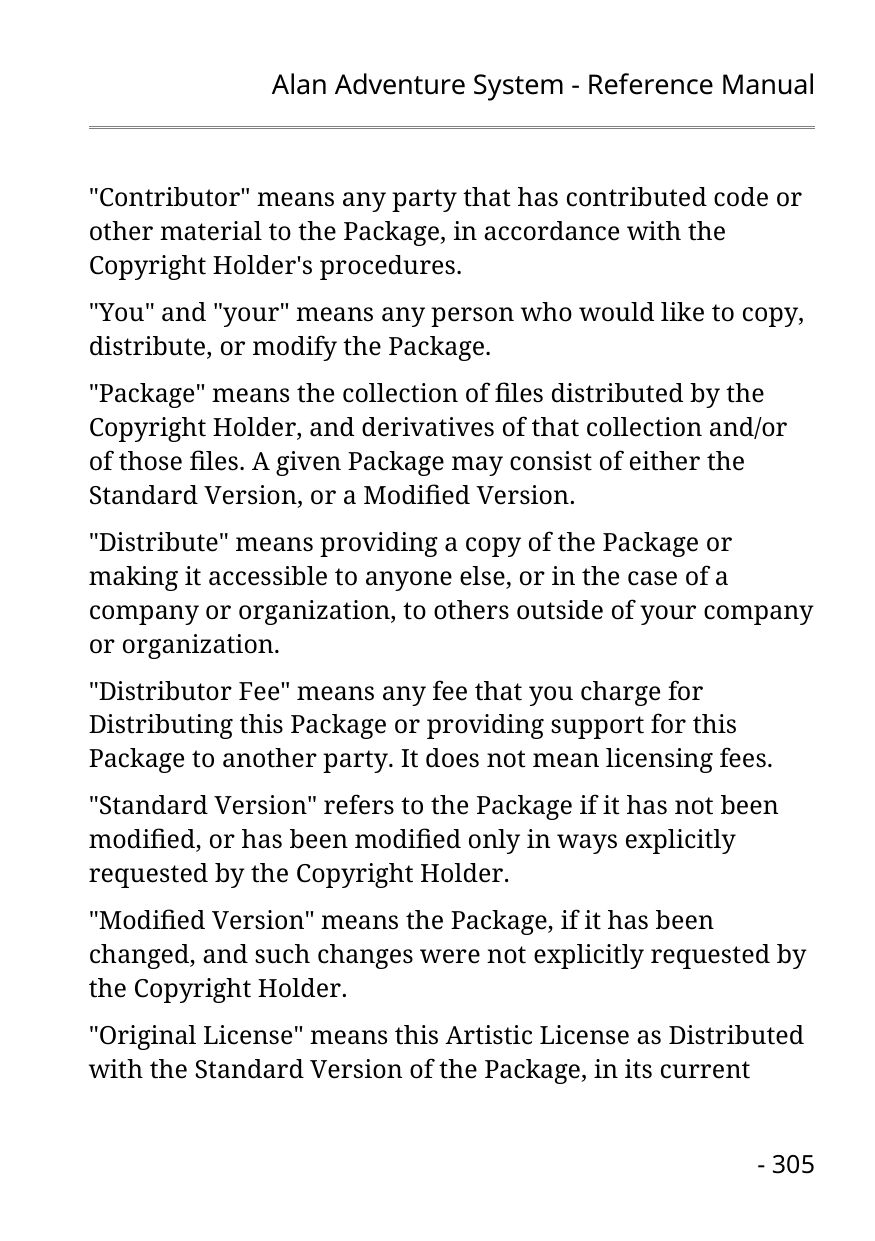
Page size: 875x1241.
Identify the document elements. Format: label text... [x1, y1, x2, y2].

text "Contributor" means any party that has contributed code or other material to the Package, in accordance with the Copyright Holder's procedures. [88, 180, 815, 282]
text "Original License" means this Artistic License as Distributed with the Standard Version of the Package, in its current [88, 1018, 815, 1086]
text "Package" means the collection of files distributed by the Copyright Holder, and derivatives of that collection and/or of those files. A given Package may consist of either the Standard Version, or a Modified Version. [88, 376, 815, 512]
text "Modified Version" means the Package, if it has been changed, and such changes were not explicitly requested by the Copyright Holder. [88, 903, 815, 1005]
text "You" and "your" means any person who would like to copy, distribute, or modify the Package. [88, 295, 815, 363]
text "Distribute" means providing a copy of the Package or making it accessible to anyone else, or in the case of a company or organization, to others outside of your company or organization. [88, 525, 815, 661]
text "Distributor Fee" means any fee that you charge for Distributing this Package or providing support for this Package to another party. It does not mean licensing fees. [88, 673, 815, 775]
text "Standard Version" refers to the Package if it has not been modified, or has been modified only in ways explicitly requested by the Copyright Holder. [88, 788, 815, 890]
